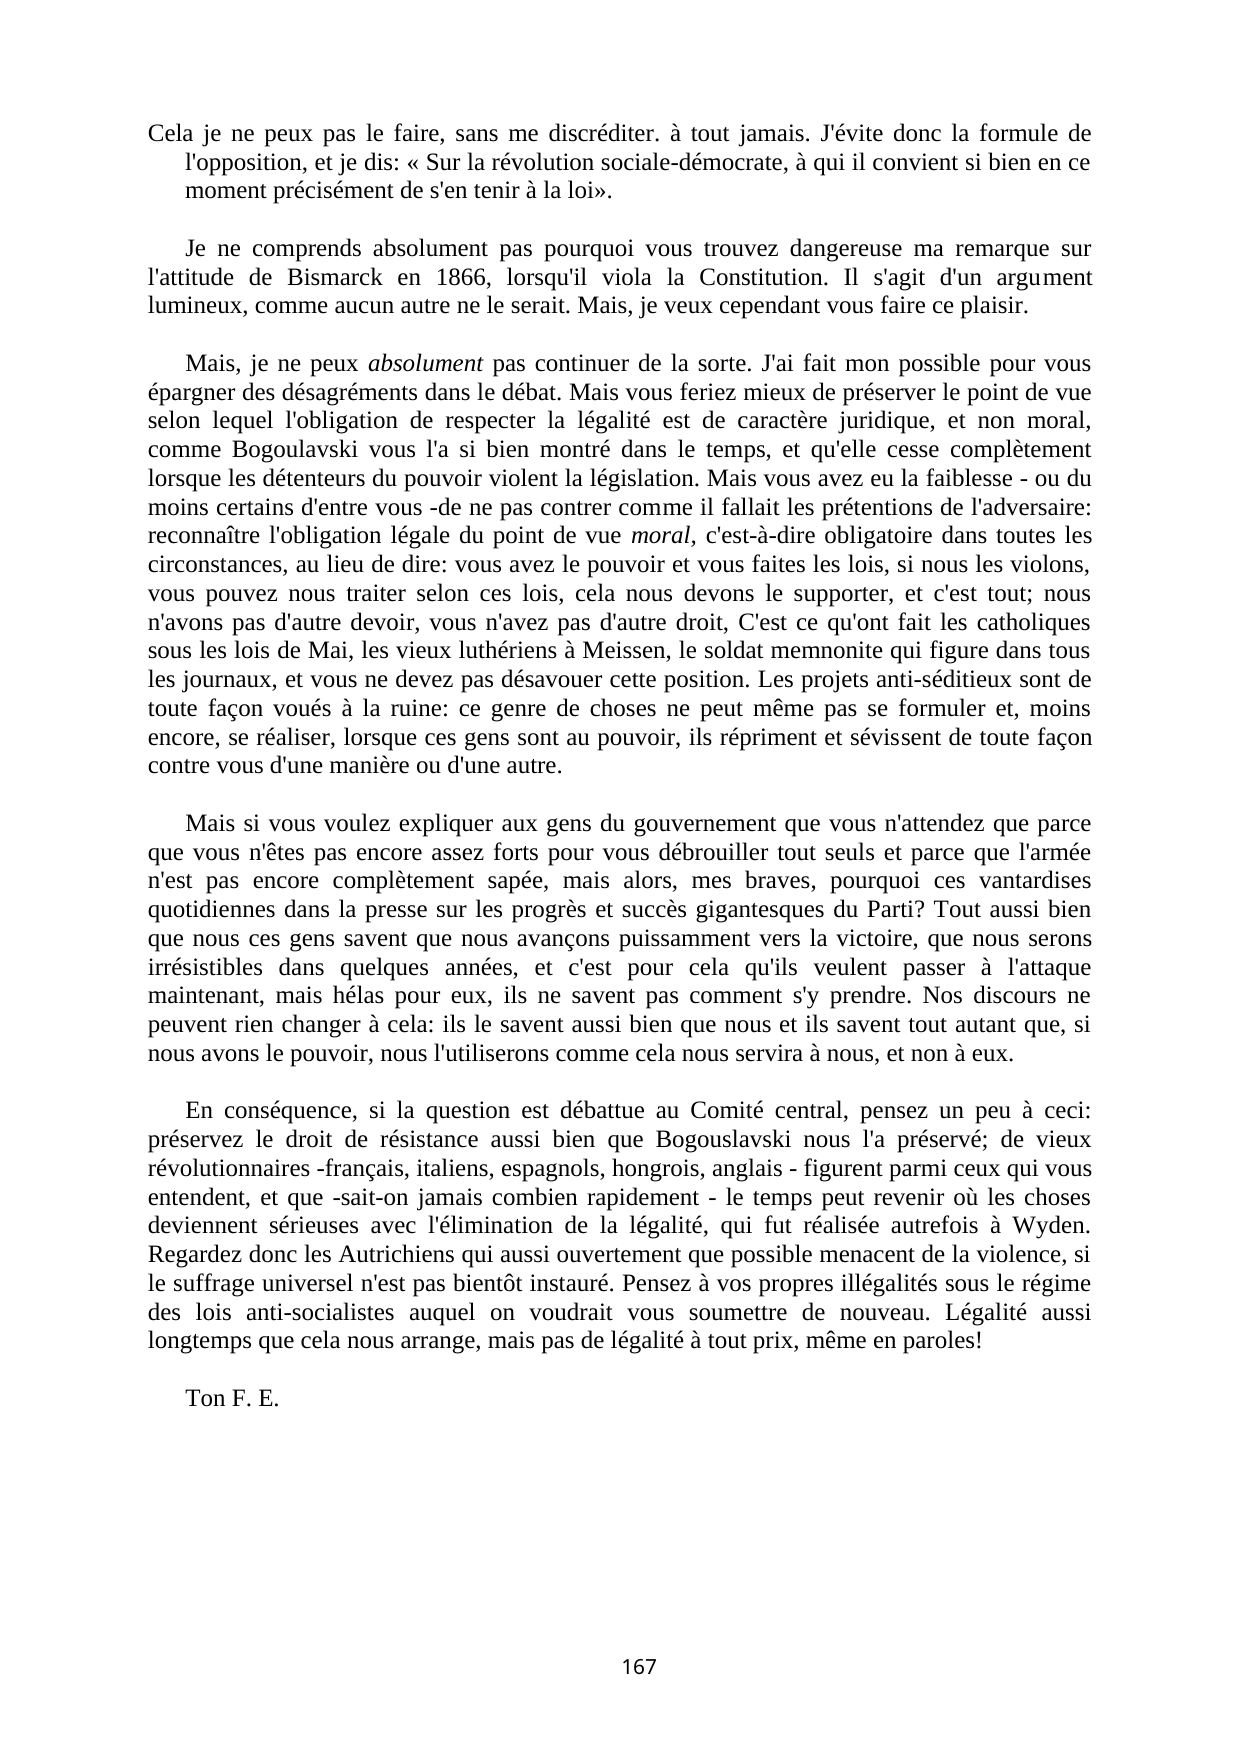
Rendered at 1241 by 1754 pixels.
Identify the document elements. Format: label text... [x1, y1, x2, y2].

text Cela je ne peux pas le faire, sans me discréditer. à tout jamais. J'évite donc la formule de l'opposition, et je dis: « Sur la révolution sociale-démocrate, à qui il convient si bien en ce moment précisément de s'en tenir à la loi». [148, 118, 1093, 204]
text En conséquence, si la question est débattue au Comité central, pensez un peu à ceci: préservez le droit de résistance aussi bien que Bogouslavski nous l'a préservé; de vieux révolutionnaires -français, italiens, espagnols, hongrois, anglais - figurent parmi ceux qui vous entendent, et que -sait-on jamais combien rapidement - le temps peut revenir où les choses deviennent sérieuses avec l'élimination de la légalité, qui fut réalisée autrefois à Wyden. Regardez donc les Autrichiens qui aussi ouvertement que possible menacent de la violence, si le suffrage universel n'est pas bientôt instauré. Pensez à vos propres illégalités sous le régime des lois anti-socialistes auquel on voudrait vous soumettre de nouveau. Légalité aussi longtemps que cela nous arrange, mais pas de légalité à tout prix, même en paroles! [148, 1096, 1093, 1354]
text Mais, je ne peux absolument pas continuer de la sorte. J'ai fait mon possible pour vous épargner des désagréments dans le débat. Mais vous feriez mieux de préserver le point de vue selon lequel l'obligation de respecter la légalité est de caractère juridique, et non moral, comme Bogoulavski vous l'a si bien montré dans le temps, et qu'elle cesse complètement lorsque les détenteurs du pouvoir violent la législation. Mais vous avez eu la faiblesse - ou du moins certains d'entre vous -de ne pas contrer com­me il fallait les prétentions de l'adversaire: reconnaître l'obligation légale du point de vue moral, c'est-à-dire obligatoire dans toutes les circonstances, au lieu de dire: vous avez le pouvoir et vous faites les lois, si nous les violons, vous pouvez nous traiter selon ces lois, cela nous devons le supporter, et c'est tout; nous n'avons pas d'autre devoir, vous n'avez pas d'autre droit, C'est ce qu'ont fait les catholiques sous les lois de Mai, les vieux luthériens à Meissen, le soldat memnonite qui figure dans tous les journaux, et vous ne devez pas désavouer cette position. Les projets anti-séditieux sont de toute façon voués à la ruine: ce genre de choses ne peut même pas se formuler et, moins encore, se réaliser, lorsque ces gens sont au pouvoir, ils répriment et sévis­sent de toute façon contre vous d'une manière ou d'une autre. [148, 348, 1093, 779]
text Ton F. E. [148, 1383, 1093, 1412]
text Mais si vous voulez expliquer aux gens du gouvernement que vous n'attendez que parce que vous n'êtes pas encore assez forts pour vous débrouiller tout seuls et parce que l'armée n'est pas encore complètement sapée, mais alors, mes braves, pourquoi ces vantardises quotidiennes dans la presse sur les progrès et succès gigantesques du Parti? Tout aussi bien que nous ces gens savent que nous avançons puissamment vers la victoire, que nous serons irrésistibles dans quelques années, et c'est pour cela qu'ils veulent passer à l'attaque maintenant, mais hélas pour eux, ils ne savent pas comment s'y prendre. Nos discours ne peuvent rien changer à cela: ils le savent aussi bien que nous et ils savent tout autant que, si nous avons le pouvoir, nous l'utiliserons comme cela nous servira à nous, et non à eux. [148, 808, 1093, 1067]
text Je ne comprends absolument pas pourquoi vous trouvez dangereuse ma remarque sur l'attitude de Bismarck en 1866, lorsqu'il viola la Constitution. Il s'agit d'un argu­ment lumineux, comme aucun autre ne le serait. Mais, je veux cependant vous faire ce plaisir. [148, 233, 1093, 319]
